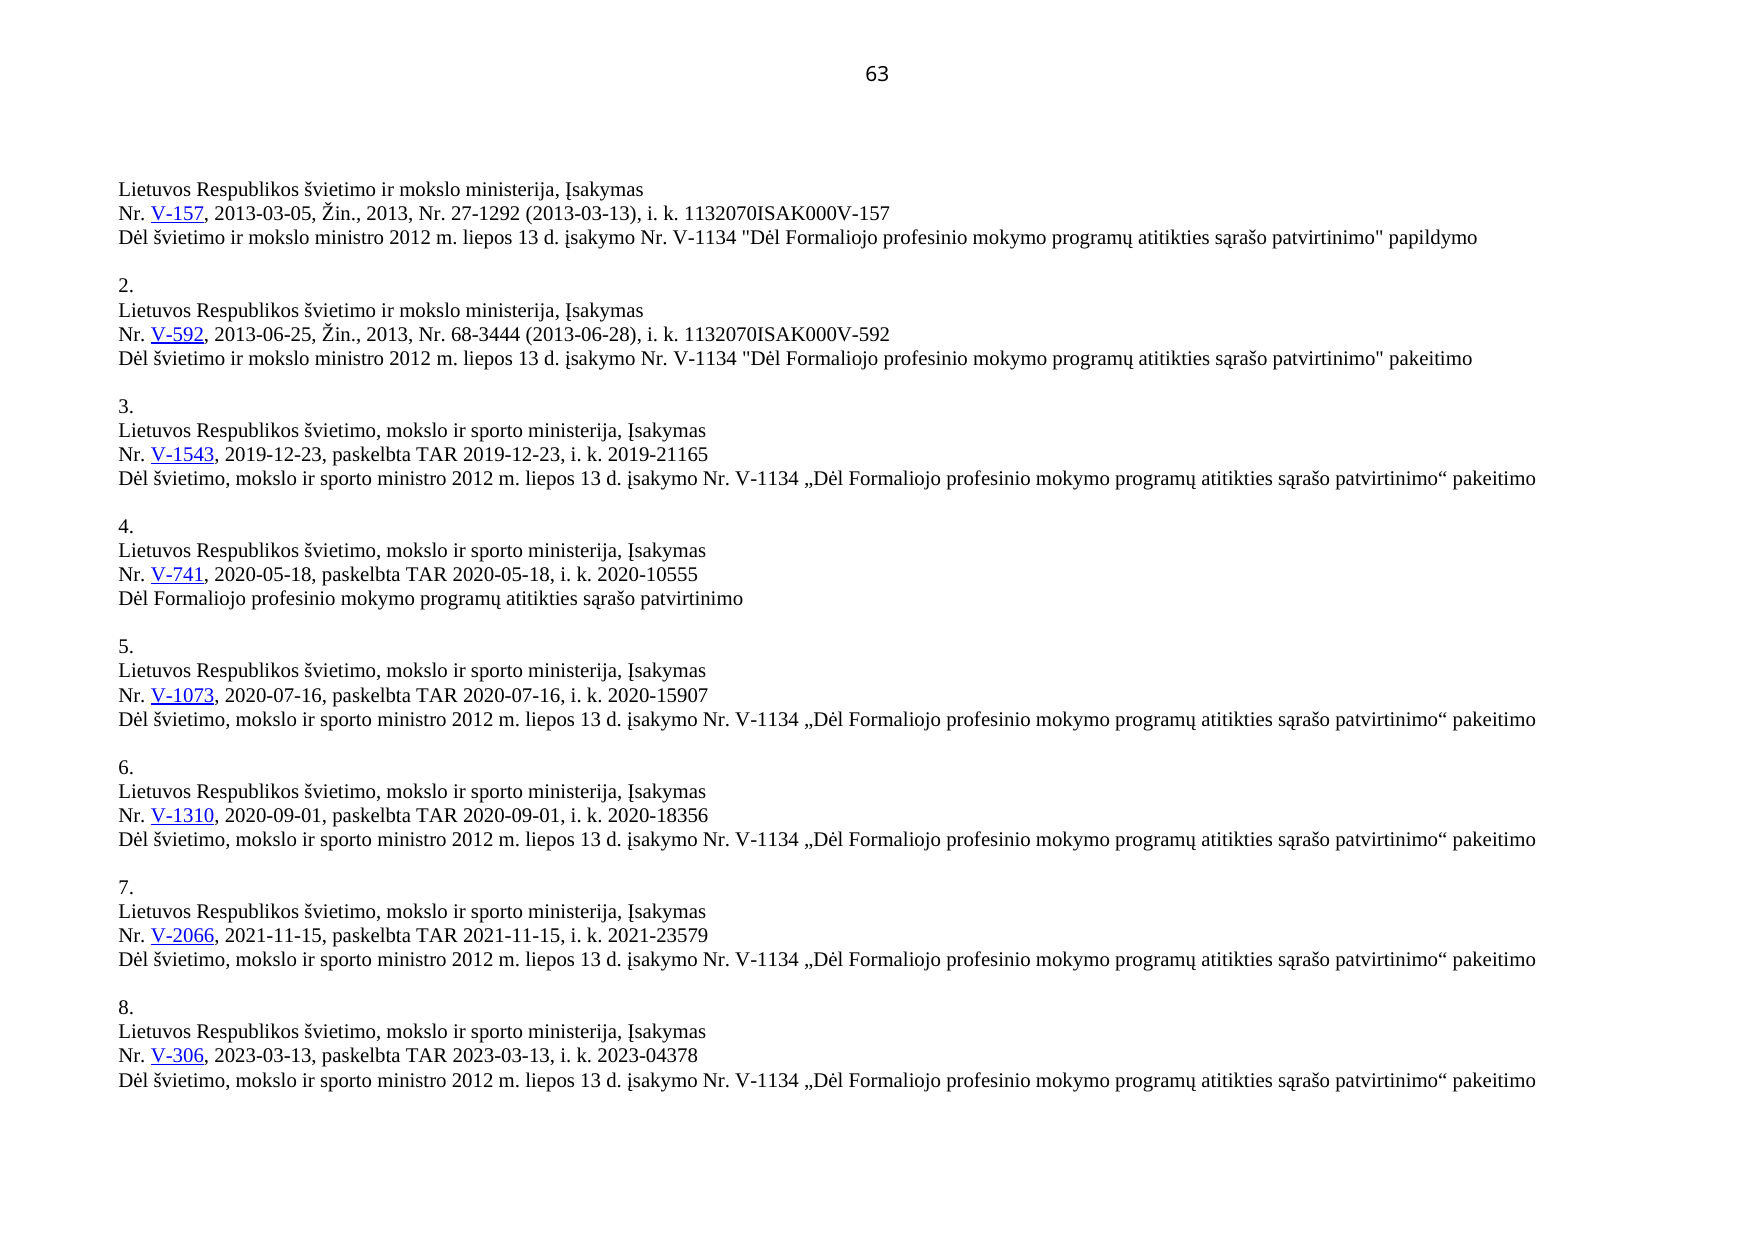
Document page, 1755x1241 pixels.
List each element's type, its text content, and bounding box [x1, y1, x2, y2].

text Nr. V-1543, 2019-12-23, paskelbta TAR 2019-12-23, i. k. 2019-21165 [118, 442, 1636, 466]
text Dėl švietimo ir mokslo ministro 2012 m. liepos 13 d. įsakymo Nr. V-1134 "Dėl Formaliojo profesinio mokymo programų atitikties sąrašo patvirtinimo" pakeitimo [118, 346, 1636, 370]
text Dėl švietimo, mokslo ir sporto ministro 2012 m. liepos 13 d. įsakymo Nr. V-1134 „Dėl Formaliojo profesinio mokymo programų atitikties sąrašo patvirtinimo“ pakeitimo [118, 947, 1636, 971]
text Nr. V-157, 2013-03-05, Žin., 2013, Nr. 27-1292 (2013-03-13), i. k. 1132070ISAK000V-157 [118, 201, 1636, 225]
text Dėl švietimo, mokslo ir sporto ministro 2012 m. liepos 13 d. įsakymo Nr. V-1134 „Dėl Formaliojo profesinio mokymo programų atitikties sąrašo patvirtinimo“ pakeitimo [118, 707, 1636, 731]
text 7. [118, 875, 1636, 899]
text 8. [118, 995, 1636, 1019]
text Dėl švietimo, mokslo ir sporto ministro 2012 m. liepos 13 d. įsakymo Nr. V-1134 „Dėl Formaliojo profesinio mokymo programų atitikties sąrašo patvirtinimo“ pakeitimo [118, 827, 1636, 851]
text 3. [118, 394, 1636, 418]
text Lietuvos Respublikos švietimo, mokslo ir sporto ministerija, Įsakymas [118, 1019, 1636, 1043]
text Dėl švietimo ir mokslo ministro 2012 m. liepos 13 d. įsakymo Nr. V-1134 "Dėl Formaliojo profesinio mokymo programų atitikties sąrašo patvirtinimo" papildymo [118, 225, 1636, 249]
text 5. [118, 634, 1636, 658]
text Nr. V-1073, 2020-07-16, paskelbta TAR 2020-07-16, i. k. 2020-15907 [118, 682, 1636, 707]
text 4. [118, 514, 1636, 538]
text Lietuvos Respublikos švietimo, mokslo ir sporto ministerija, Įsakymas [118, 899, 1636, 923]
text Nr. V-2066, 2021-11-15, paskelbta TAR 2021-11-15, i. k. 2021-23579 [118, 923, 1636, 947]
text Lietuvos Respublikos švietimo ir mokslo ministerija, Įsakymas [118, 297, 1636, 322]
text Lietuvos Respublikos švietimo, mokslo ir sporto ministerija, Įsakymas [118, 418, 1636, 442]
text Lietuvos Respublikos švietimo, mokslo ir sporto ministerija, Įsakymas [118, 658, 1636, 682]
text Lietuvos Respublikos švietimo ir mokslo ministerija, Įsakymas [118, 177, 1636, 201]
text Nr. V-741, 2020-05-18, paskelbta TAR 2020-05-18, i. k. 2020-10555 [118, 562, 1636, 586]
text Lietuvos Respublikos švietimo, mokslo ir sporto ministerija, Įsakymas [118, 538, 1636, 562]
text Dėl švietimo, mokslo ir sporto ministro 2012 m. liepos 13 d. įsakymo Nr. V-1134 „Dėl Formaliojo profesinio mokymo programų atitikties sąrašo patvirtinimo“ pakeitimo [118, 1067, 1636, 1092]
text 2. [118, 273, 1636, 297]
text Dėl švietimo, mokslo ir sporto ministro 2012 m. liepos 13 d. įsakymo Nr. V-1134 „Dėl Formaliojo profesinio mokymo programų atitikties sąrašo patvirtinimo“ pakeitimo [118, 466, 1636, 490]
text Dėl Formaliojo profesinio mokymo programų atitikties sąrašo patvirtinimo [118, 586, 1636, 610]
text Nr. V-306, 2023-03-13, paskelbta TAR 2023-03-13, i. k. 2023-04378 [118, 1043, 1636, 1067]
text Lietuvos Respublikos švietimo, mokslo ir sporto ministerija, Įsakymas [118, 779, 1636, 803]
text Nr. V-1310, 2020-09-01, paskelbta TAR 2020-09-01, i. k. 2020-18356 [118, 803, 1636, 827]
text 6. [118, 755, 1636, 779]
text Nr. V-592, 2013-06-25, Žin., 2013, Nr. 68-3444 (2013-06-28), i. k. 1132070ISAK000V-592 [118, 322, 1636, 346]
